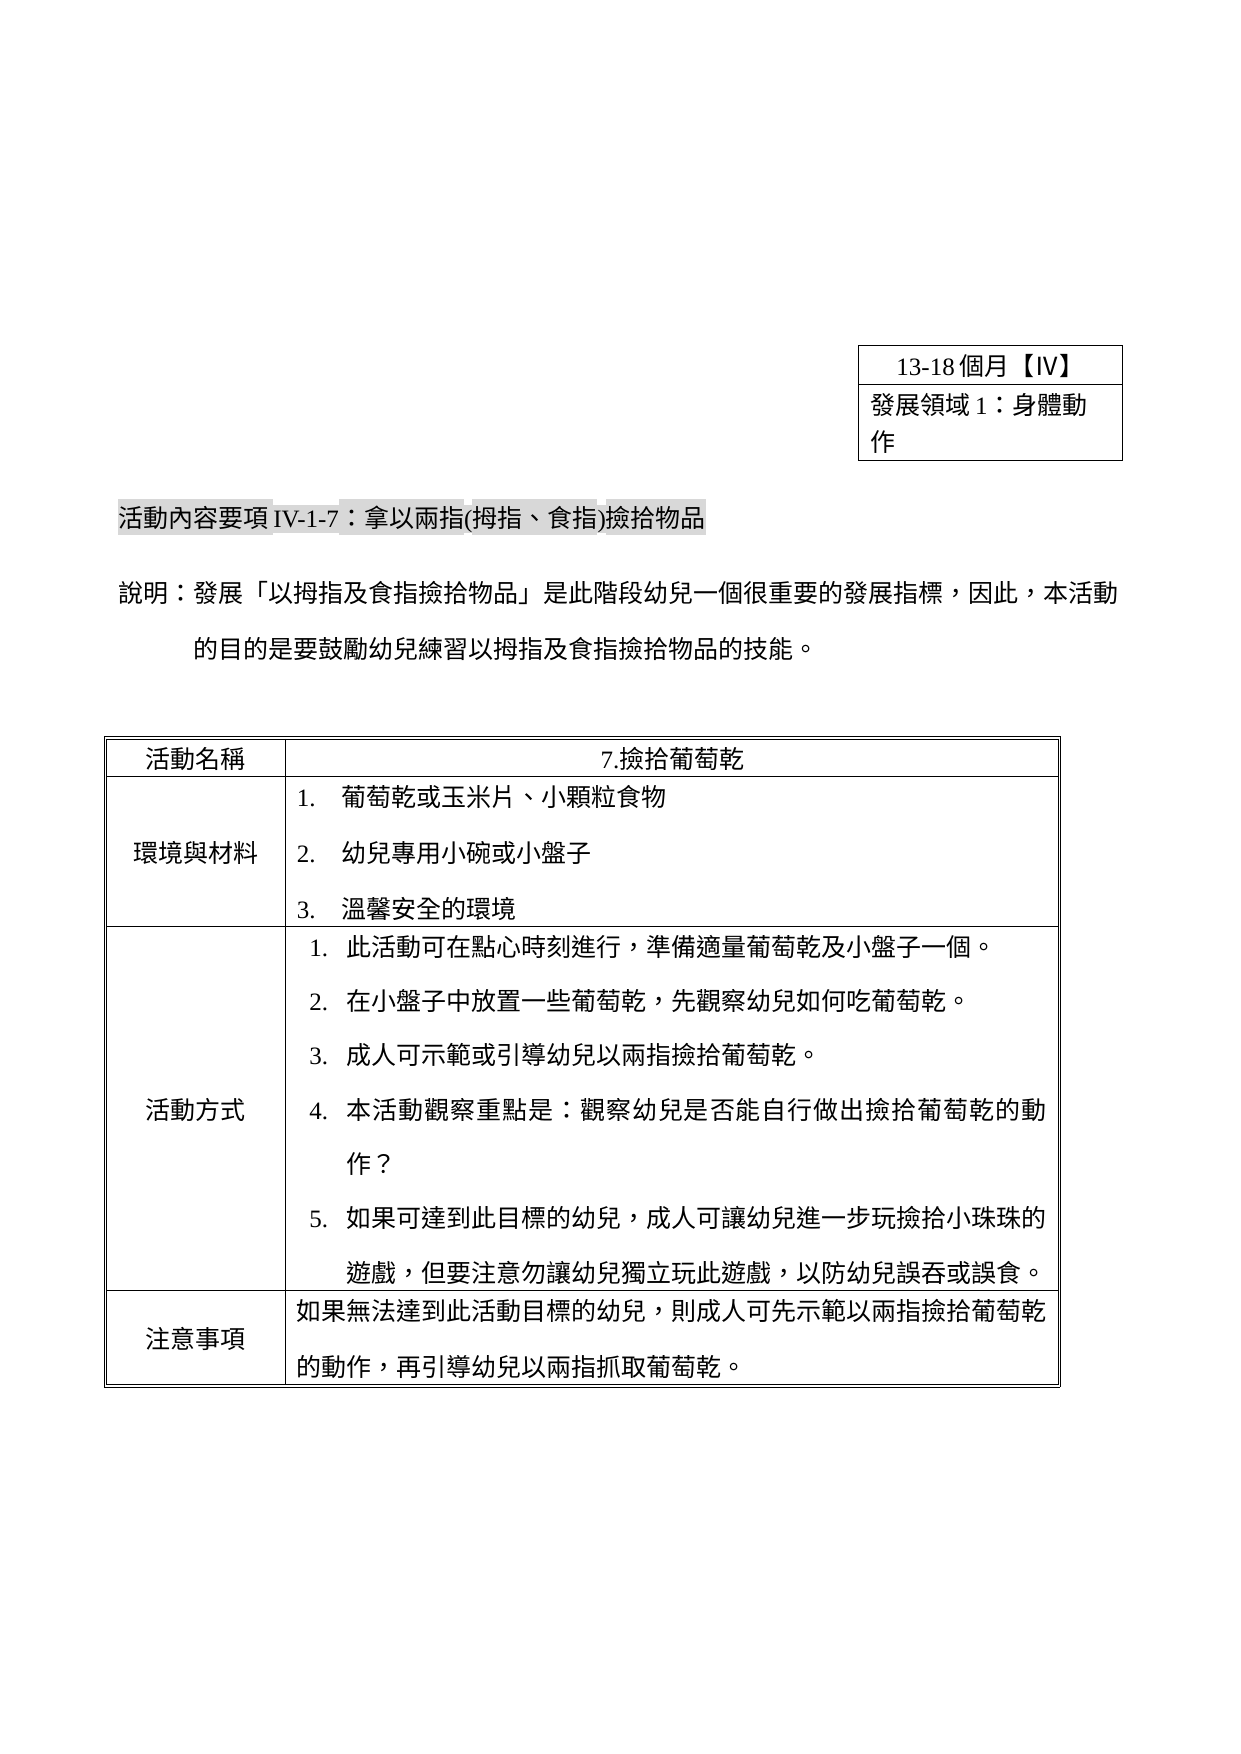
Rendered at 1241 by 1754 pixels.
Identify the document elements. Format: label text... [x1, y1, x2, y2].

table_header 7.撿拾葡萄乾 [286, 740, 1058, 776]
table_header 活動名稱 [107, 740, 285, 776]
table_cell 活動方式 [107, 927, 285, 1289]
table_header 13-18個月【Ⅳ】 [859, 346, 1122, 383]
text 活動內容要項IV-1-7：拿以兩指(拇指、食指)撿拾物品 [118, 498, 1122, 536]
table_cell 此活動可在點心時刻進行，準備適量葡萄乾及小盤子一個。 在小盤子中放置一些葡萄乾，先觀察幼兒如何吃葡萄乾。 成人可示範或引導幼兒以兩指撿拾葡萄乾。 本活動觀察重點是：觀察幼兒是否能自行做出撿拾葡萄乾的動作？ 如果可達到此目標的幼兒，成人可讓幼兒進一步玩撿拾小珠珠的遊戲，但要注意勿讓幼兒獨立玩此遊戲，以防幼兒誤吞或誤食。 [286, 927, 1058, 1289]
table_cell 如果無法達到此活動目標的幼兒，則成人可先示範以兩指撿拾葡萄乾的動作，再引導幼兒以兩指抓取葡萄乾。 [286, 1291, 1058, 1384]
table_cell 注意事項 [107, 1291, 285, 1384]
text 說明：發展「以拇指及食指撿拾物品」是此階段幼兒一個很重要的發展指標，因此，本活動的目的是要鼓勵幼兒練習以拇指及食指撿拾物品的技能。 [118, 573, 1122, 667]
table_cell 環境與材料 [107, 777, 285, 926]
table_cell 發展領域1：身體動作 [859, 385, 1122, 459]
table_cell 葡萄乾或玉米片、小顆粒食物 幼兒專用小碗或小盤子 溫馨安全的環境 [286, 777, 1058, 926]
